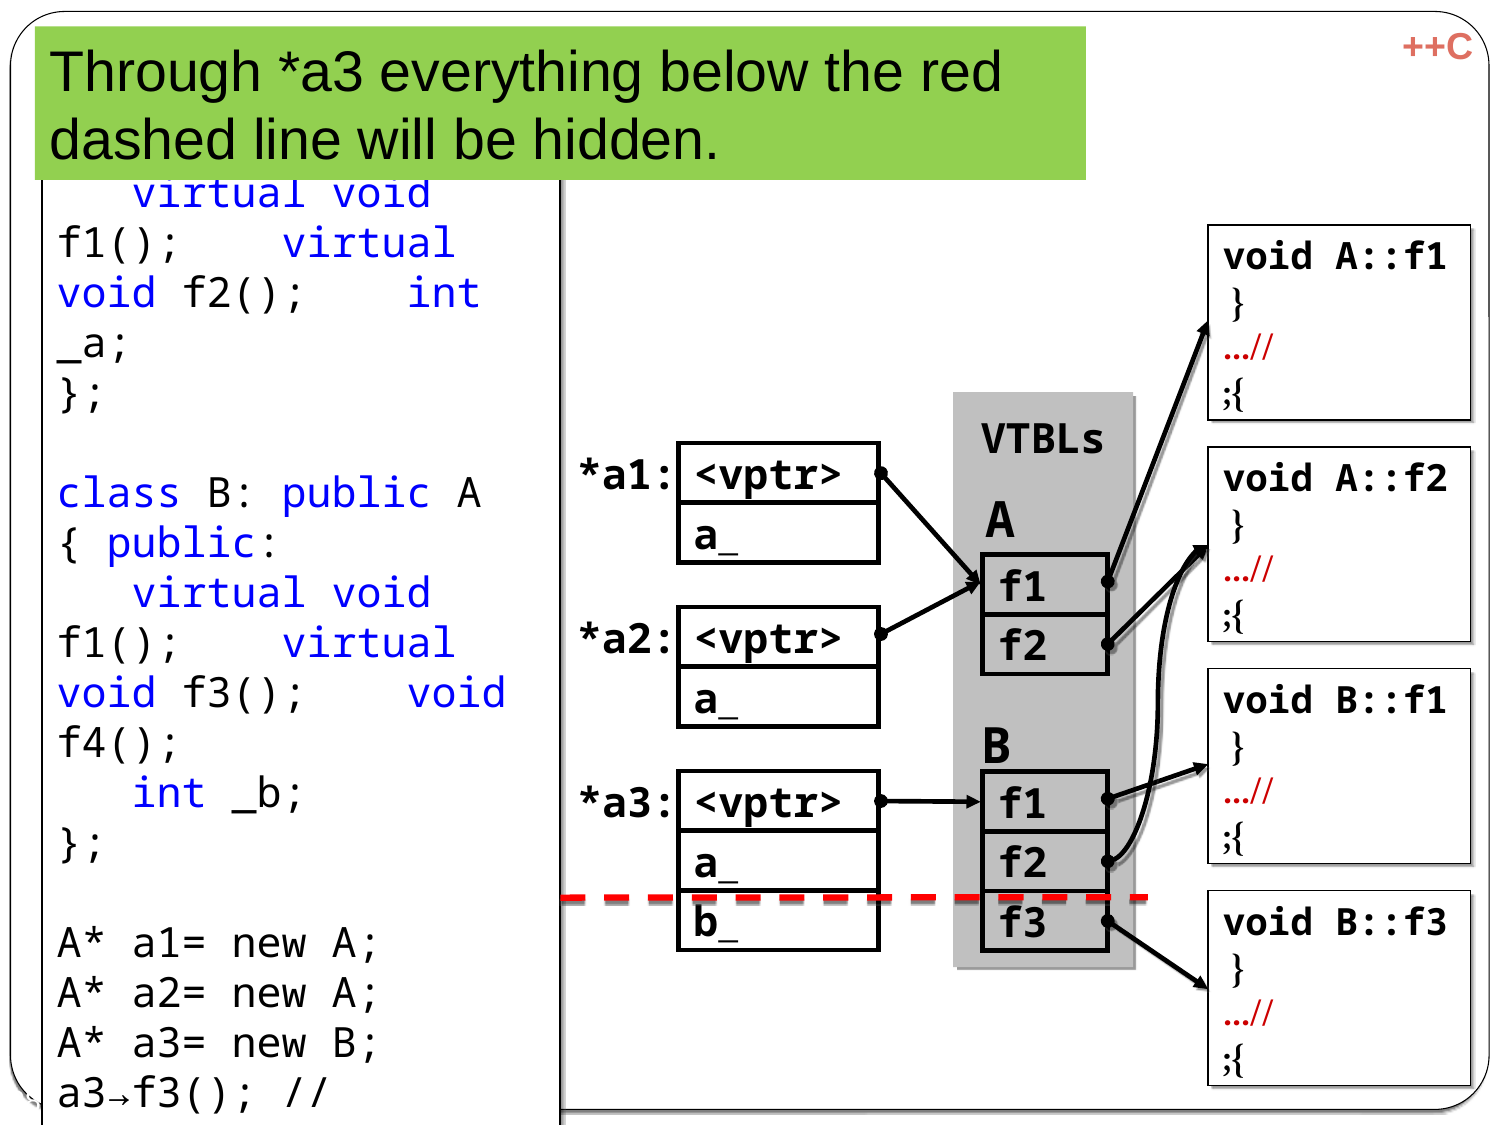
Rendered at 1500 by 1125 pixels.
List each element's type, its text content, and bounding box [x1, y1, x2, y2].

text_box VTBLs [966, 404, 1121, 470]
text_box [953, 392, 1134, 968]
text_box [707, 443, 879, 502]
text_box [1108, 794, 1134, 856]
text_box class A { public: virtual void f1(); virtual void f2(); int _a; }; class B: public A { public: virtual void f1(); virtual void f3(); void f4(); int _b; }; A* a1= new A; A* a2= new A; A* a3= new B; a3→f3(); // comp.err. a3→f4(); // comp.err. [41, 180, 561, 1125]
text_box void A::f2 { //... }; [1208, 446, 1471, 642]
text_box *a1: [546, 425, 707, 521]
text_box Through *a3 everything below the red dashed line will be hidden. [34, 26, 1086, 180]
text_box f2 [982, 614, 1108, 674]
text_box void B::f3 { //... }; [1208, 890, 1471, 1086]
text_box f2 [982, 831, 1108, 891]
text_box [953, 559, 968, 592]
text_box _a [678, 666, 879, 727]
text_box B [967, 705, 1027, 781]
text_box [707, 606, 879, 666]
text_box [1108, 525, 1134, 637]
text_box void A::f1 { //... }; [1208, 224, 1471, 420]
text_box f3 [982, 891, 1108, 951]
text_box f1 [982, 554, 1108, 614]
text_box f1 [982, 771, 1108, 831]
text_box _b [678, 890, 879, 950]
text_box _a [678, 502, 879, 563]
slide_number [0, 1074, 50, 1125]
text_box [1108, 845, 1134, 935]
text_box [708, 771, 879, 830]
text_box *a2: [546, 589, 707, 685]
text_box A [970, 479, 1031, 555]
text_box _a [678, 830, 879, 890]
text_box *a3: [547, 753, 708, 849]
text_box void B::f1 { //... }; [1208, 668, 1471, 864]
